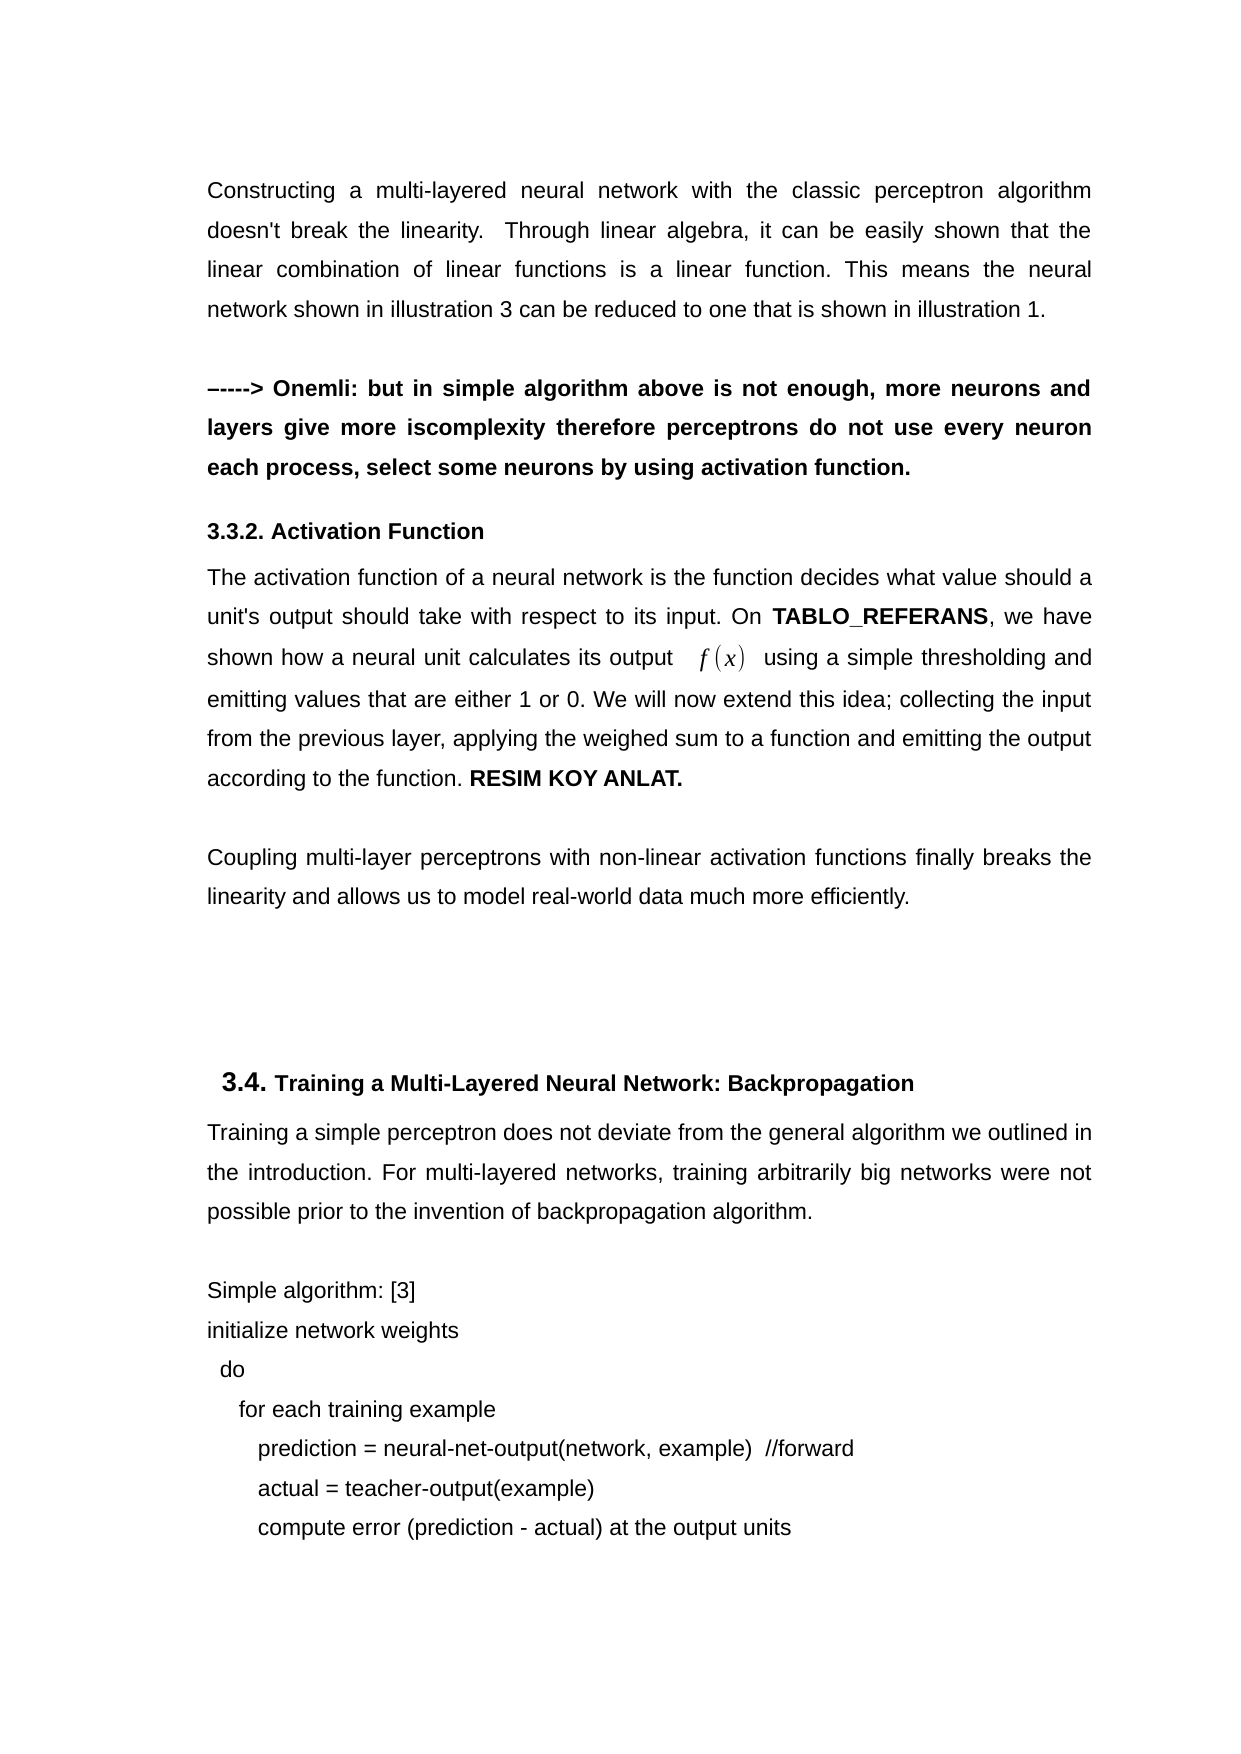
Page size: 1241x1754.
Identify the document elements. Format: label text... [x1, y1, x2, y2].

text prediction = neural-net-output(network, example) //forward [207, 1435, 1092, 1461]
text compute error (prediction - actual) at the output units [207, 1514, 1092, 1540]
text Coupling multi-layer perceptrons with non-linear activation functions finally breaks the linearity and allows us to model real-world data much more efficiently. [207, 844, 1092, 909]
text Constructing a multi-layered neural network with the classic perceptron algorithm doesn't break the linearity. Through linear algebra, it can be easily shown that the linear combination of linear functions is a linear function. This means the neural network shown in illustration 3 can be reduced to one that is shown in illustration 1. [207, 177, 1092, 322]
subtitle Activation Function [207, 518, 1092, 544]
text –----> Onemli: but in simple algorithm above is not enough, more neurons and layers give more iscomplexity therefore perceptrons do not use every neuron each process, select some neurons by using activation function. [207, 374, 1092, 480]
text for each training example [207, 1396, 1092, 1422]
subtitle Training a Multi-Layered Neural Network: Backpropagation [222, 1066, 1092, 1097]
text Training a simple perceptron does not deviate from the general algorithm we outlined in the introduction. For multi-layered networks, training arbitrarily big networks were not possible prior to the invention of backpropagation algorithm. [207, 1119, 1092, 1224]
text Simple algorithm: [3] [207, 1277, 1092, 1303]
text initialize network weights [207, 1317, 1092, 1343]
text The activation function of a neural network is the function decides what value should a unit's output should take with respect to its input. On TABLO_REFERANS, we have shown how a neural unit calculates its output using a simple thresholding and emitting values that are either 1 or 0. We will now extend this idea; collecting the input from the previous layer, applying the weighed sum to a function and emitting the output according to the function. RESIM KOY ANLAT. [207, 564, 1092, 791]
text actual = teacher-output(example) [207, 1474, 1092, 1501]
text do [207, 1356, 1092, 1382]
